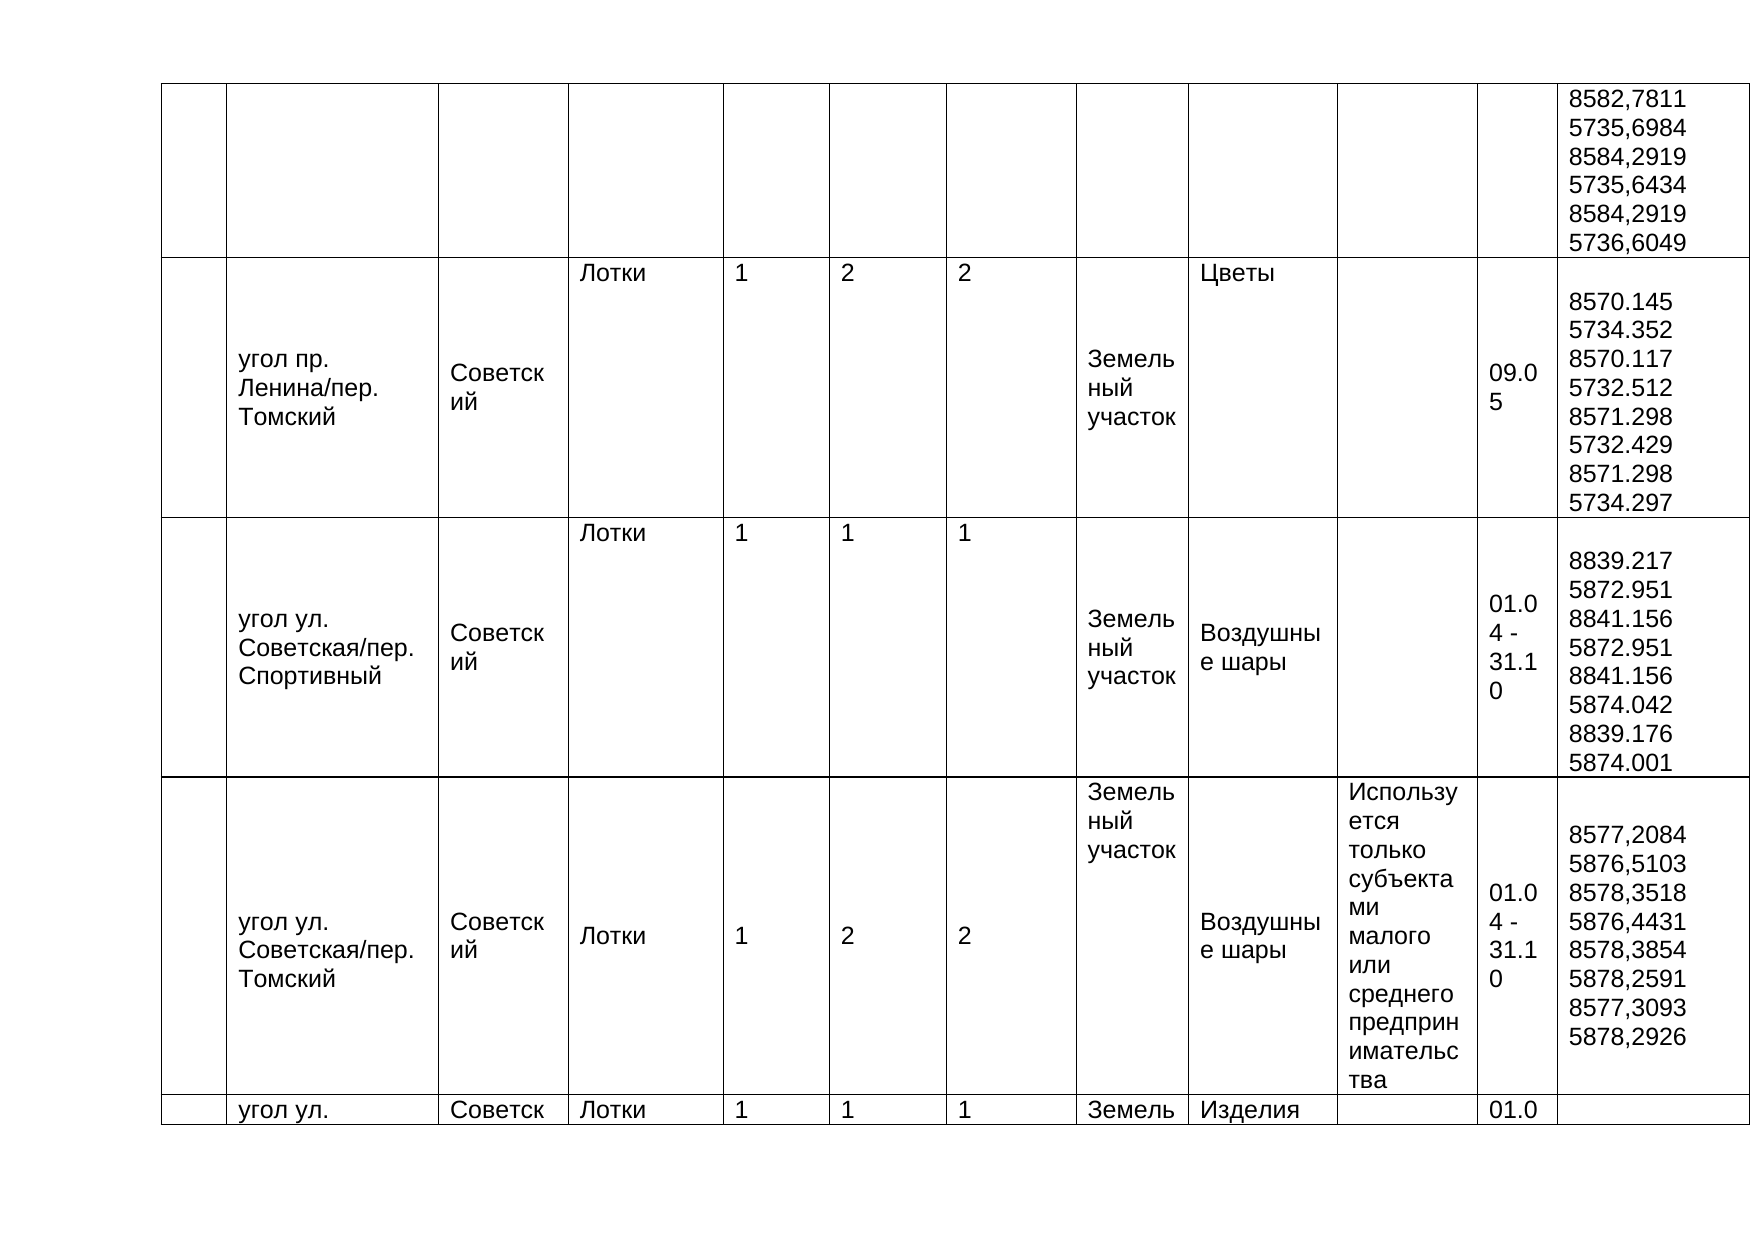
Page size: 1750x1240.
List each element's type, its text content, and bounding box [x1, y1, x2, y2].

table_cell 1 [724, 518, 829, 776]
table_cell 8570.145 5734.352 8570.117 5732.512 8571.298 5732.429 8571.298 5734.297 [1558, 258, 1749, 517]
table_cell Лотки [569, 258, 723, 517]
table_cell Воздушные шары [1189, 518, 1337, 776]
table_cell угол ул. Советская/пер. Спортивный [227, 518, 438, 776]
table_cell Земельный участок [1077, 258, 1188, 517]
table_cell Используется только субъектами малого или среднего предпринимательства [1338, 778, 1477, 1094]
table_cell 1 [947, 1095, 1076, 1123]
table_cell [569, 84, 723, 257]
table_cell Лотки [569, 1095, 723, 1123]
table_cell Земельный участок [1077, 778, 1188, 1094]
table_cell [1338, 518, 1477, 776]
table_cell 2 [830, 778, 946, 1094]
table_cell 01.04 - 31.10 [1478, 778, 1557, 1094]
table_cell угол ул. [227, 1095, 438, 1123]
table_cell 8839.217 5872.951 8841.156 5872.951 8841.156 5874.042 8839.176 5874.001 [1558, 518, 1749, 776]
table_cell [162, 778, 226, 1094]
table_cell [1338, 1095, 1477, 1123]
table_cell 1 [724, 778, 829, 1094]
table_cell [1189, 84, 1337, 257]
table_cell [439, 84, 568, 257]
table_cell [227, 84, 438, 257]
table_cell Воздушные шары [1189, 778, 1337, 1094]
table_cell [1478, 84, 1557, 257]
table_cell [1558, 1095, 1749, 1123]
table_cell 8582,7811 5735,6984 8584,2919 5735,6434 8584,2919 5736,6049 [1558, 84, 1749, 257]
table_cell [724, 84, 829, 257]
table_cell [830, 84, 946, 257]
table_cell 01.0 [1478, 1095, 1557, 1123]
table_cell [1077, 84, 1188, 257]
table_cell [162, 258, 226, 517]
table_cell угол пр. Ленина/пер. Томский [227, 258, 438, 517]
table_cell Лотки [569, 778, 723, 1094]
table_cell 1 [724, 1095, 829, 1123]
table_cell 1 [830, 1095, 946, 1123]
table_cell Изделия [1189, 1095, 1337, 1123]
table_cell Советский [439, 778, 568, 1094]
table_cell [1338, 258, 1477, 517]
table_cell Советский [439, 258, 568, 517]
table_cell 2 [947, 778, 1076, 1094]
table_cell 01.04 - 31.10 [1478, 518, 1557, 776]
table_cell угол ул. Советская/пер. Томский [227, 778, 438, 1094]
table_cell [1338, 84, 1477, 257]
table_cell 8577,2084 5876,5103 8578,3518 5876,4431 8578,3854 5878,2591 8577,3093 5878,2926 [1558, 778, 1749, 1094]
table_cell 2 [830, 258, 946, 517]
table_cell Земельный участок [1077, 518, 1188, 776]
table_cell 1 [830, 518, 946, 776]
table_cell [162, 1095, 226, 1123]
table_cell Советск [439, 1095, 568, 1123]
table_cell Земель [1077, 1095, 1188, 1123]
table_cell 09.05 [1478, 258, 1557, 517]
table_cell [947, 84, 1076, 257]
table_cell Цветы [1189, 258, 1337, 517]
table_cell 1 [947, 518, 1076, 776]
table_cell Лотки [569, 518, 723, 776]
table_cell [162, 84, 226, 257]
table_cell Советский [439, 518, 568, 776]
table_cell 1 [724, 258, 829, 517]
table_cell 2 [947, 258, 1076, 517]
table_cell [162, 518, 226, 776]
